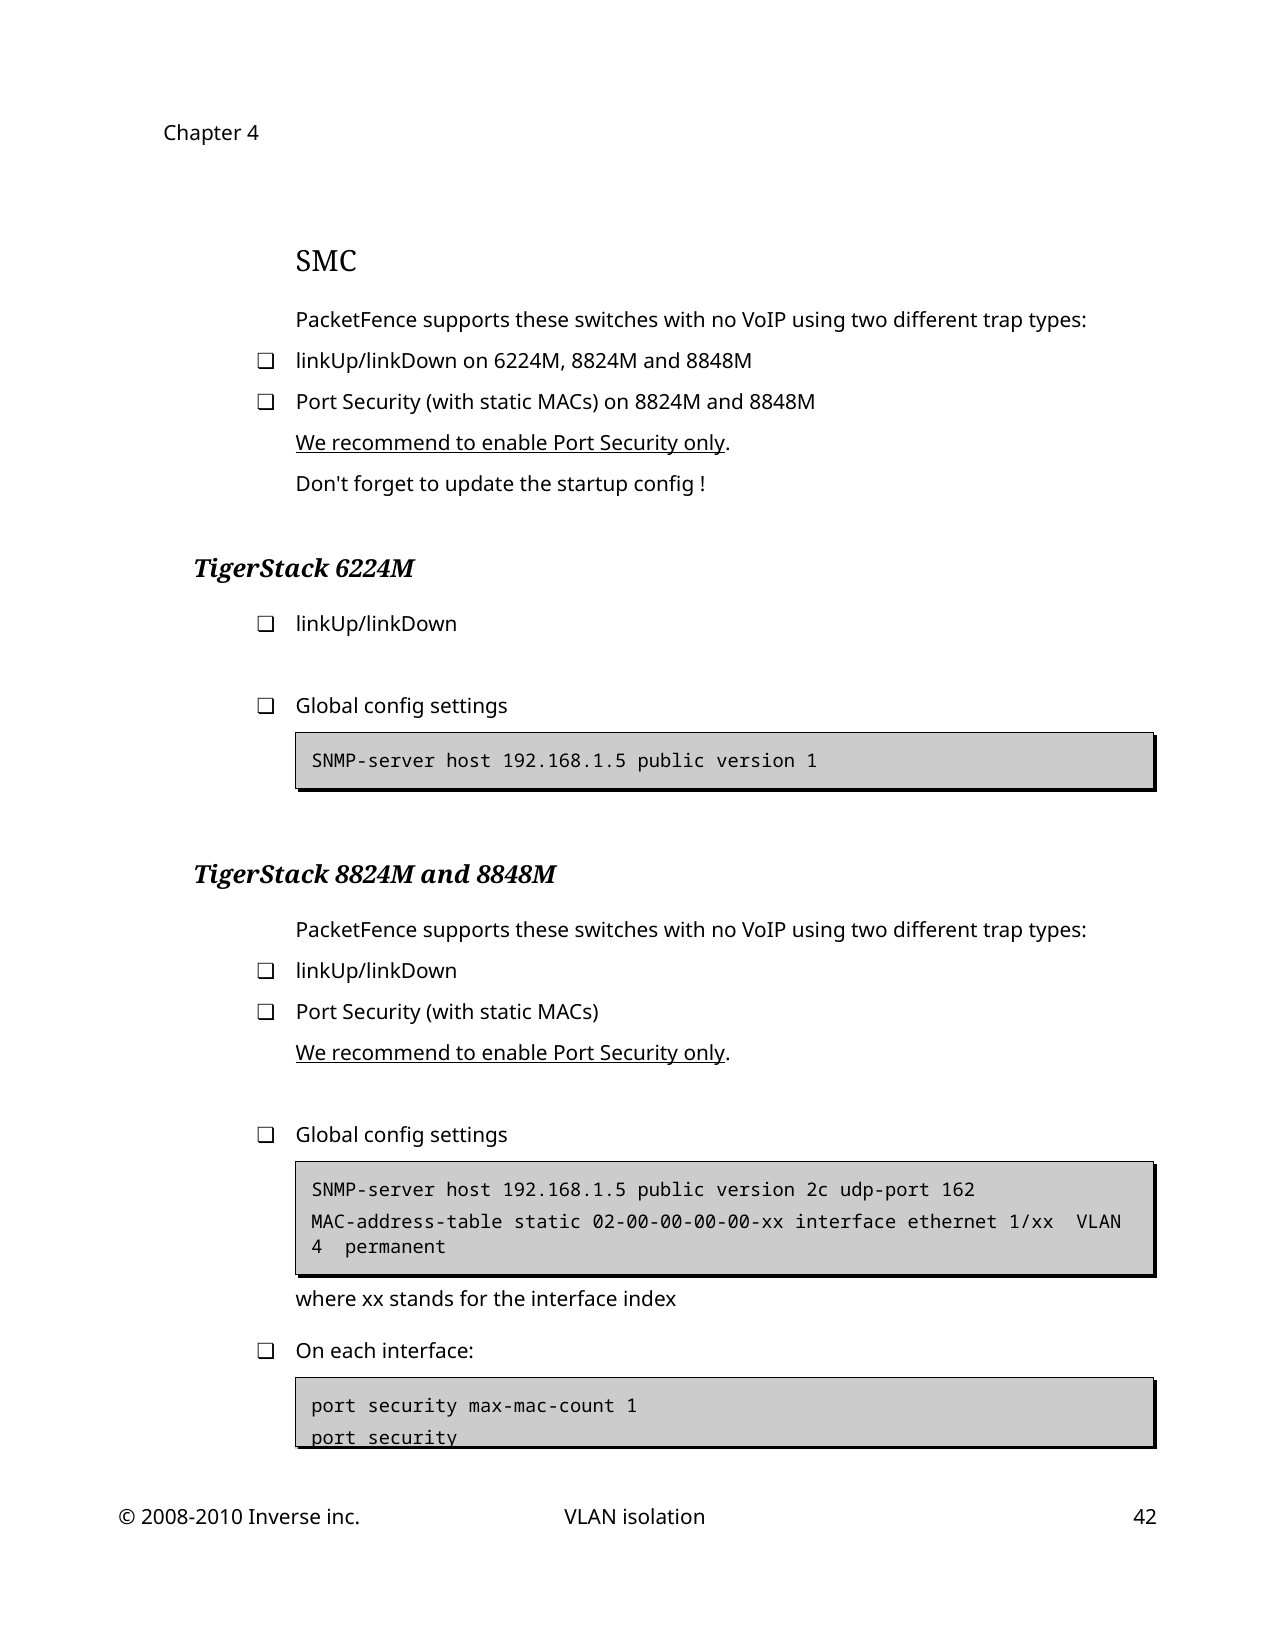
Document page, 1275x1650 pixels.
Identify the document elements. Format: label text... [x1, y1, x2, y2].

text Don't forget to update the startup config ! [295, 469, 1157, 497]
list ❏ Global config settings [256, 691, 1157, 719]
list ❏ linkUp/linkDown on 6224M, 8824M and 8848M [256, 346, 1157, 374]
text SNMP-server host 192.168.1.5 public version 1 [296, 733, 1153, 788]
text MAC-address-table static 02-00-00-00-00-xx interface ethernet 1/xx VLAN 4 permanent [296, 1192, 1153, 1274]
list ❏ Port Security (with static MACs) on 8824M and 8848M [256, 387, 1157, 415]
list ❏ linkUp/linkDown [256, 609, 1157, 638]
text port security max-mac-count 1 [296, 1378, 1153, 1408]
text We recommend to enable Port Security only. [295, 1038, 1157, 1066]
subtitle TigerStack 6224M [156, 551, 1157, 584]
list ❏ linkUp/linkDown [256, 956, 1157, 984]
text where xx stands for the interface index [295, 1284, 1157, 1312]
subtitle TigerStack 8824M and 8848M [156, 857, 1157, 890]
text We recommend to enable Port Security only. [295, 428, 1157, 456]
list ❏ Port Security (with static MACs) [256, 997, 1157, 1025]
text port security [296, 1408, 1153, 1446]
text PacketFence supports these switches with no VoIP using two different trap types: [295, 915, 1157, 943]
text SNMP-server host 192.168.1.5 public version 2c udp-port 162 [296, 1162, 1153, 1192]
list ❏ Global config settings [256, 1120, 1157, 1148]
list ❏ On each interface: [256, 1336, 1157, 1364]
subtitle SMC [295, 241, 1157, 280]
text PacketFence supports these switches with no VoIP using two different trap types: [295, 305, 1157, 333]
